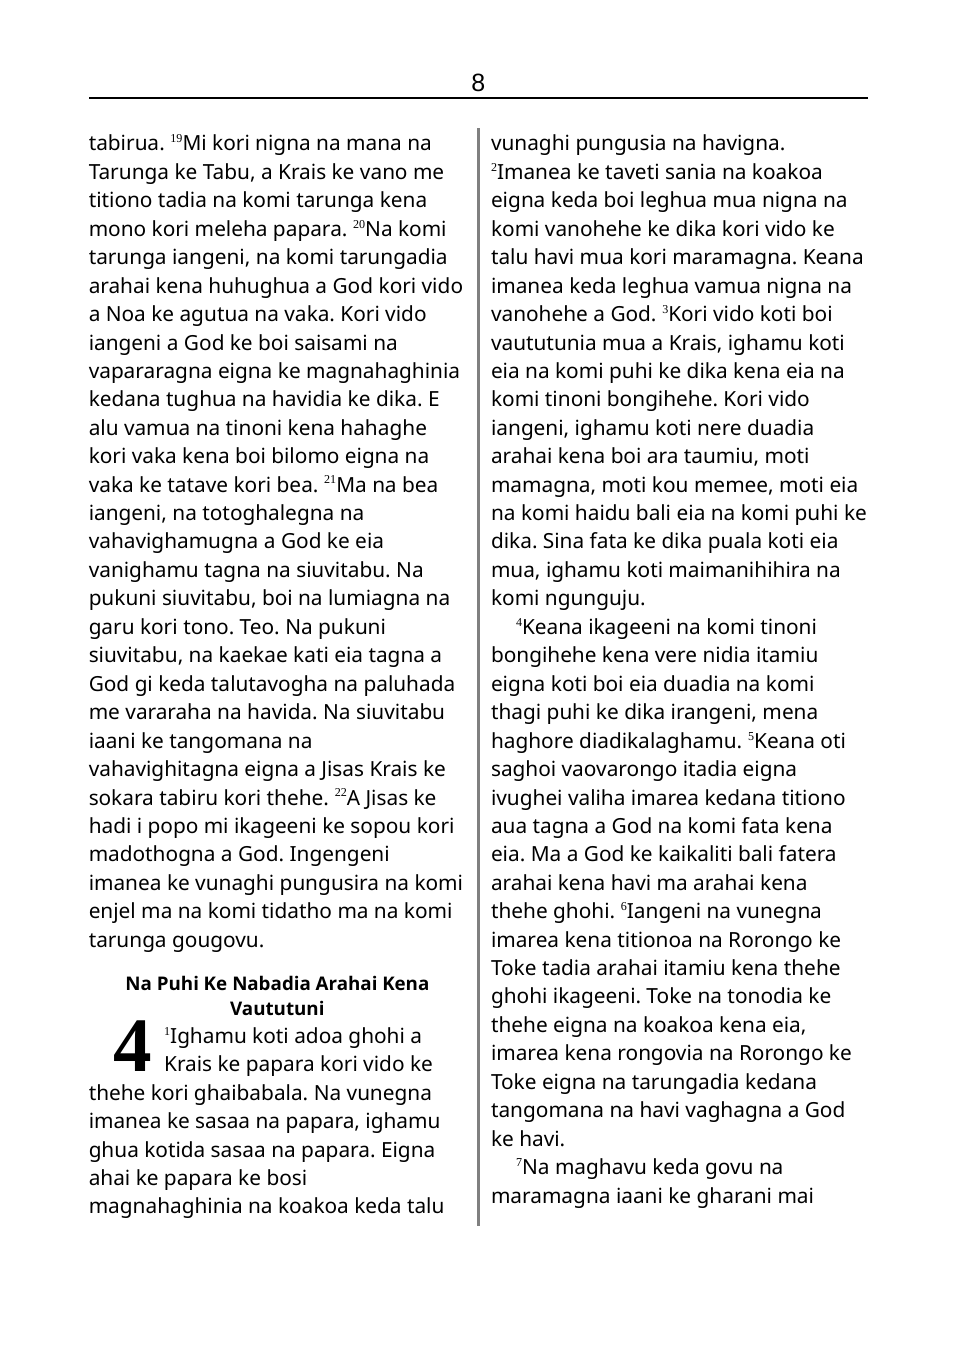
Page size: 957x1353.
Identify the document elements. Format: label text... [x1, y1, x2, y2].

text Na Puhi Ke Nabadia Arahai Kena Vaututuni [88, 970, 466, 1021]
text 4Keana ikageeni na komi tinoni bongihehe kena vere nidia itamiu eigna koti boi eia duadia na komi thagi puhi ke dika irangeni, mena haghore diadikalaghamu. 5Keana oti saghoi vaovarongo itadia eigna ivughei valiha imarea kedana titiono aua tagna a God na komi fata kena eia. Ma a God ke kaikaliti bali fatera arahai kena havi ma arahai kena thehe ghohi. 6Iangeni na vunegna imarea kena titionoa na Rorongo ke Toke tadia arahai itamiu kena thehe ghohi ikageeni. Toke na tonodia ke thehe eigna na koakoa kena eia, imarea kena rongovia na Rorongo ke Toke eigna na tarungadia kedana tangomana na havi vaghagna a God ke havi. [491, 612, 868, 1152]
text vunaghi pungusia na havigna. 2Imanea ke taveti sania na koakoa eigna keda boi leghua mua nigna na komi vanohehe ke dika kori vido ke talu havi mua kori maramagna. Keana imanea keda leghua vamua nigna na vanohehe a God. 3Kori vido koti boi vaututunia mua a Krais, ighamu koti eia na komi puhi ke dika kena eia na komi tinoni bongihehe. Kori vido iangeni, ighamu koti nere duadia arahai kena boi ara taumiu, moti mamagna, moti kou memee, moti eia na komi haidu bali eia na komi puhi ke dika. Sina fata ke dika puala koti eia mua, ighamu koti maimanihihira na komi ngunguju. [491, 128, 868, 612]
text tabirua. 19Mi kori nigna na mana na Tarunga ke Tabu, a Krais ke vano me titiono tadia na komi tarunga kena mono kori meleha papara. 20Na komi tarunga iangeni, na komi tarungadia arahai kena huhughua a God kori vido a Noa ke agutua na vaka. Kori vido iangeni a God ke boi saisami na vapararagna eigna ke magnahaghinia kedana tughua na havidia ke dika. E alu vamua na tinoni kena hahaghe kori vaka kena boi bilomo eigna na vaka ke tatave kori bea. 21Ma na bea iangeni, na totoghalegna na vahavighamugna a God ke eia vanighamu tagna na siuvitabu. Na pukuni siuvitabu, boi na lumiagna na garu kori tono. Teo. Na pukuni siuvitabu, na kaekae kati eia tagna a God gi keda talutavogha na paluhada me vararaha na havida. Na siuvitabu iaani ke tangomana na vahavighitagna eigna a Jisas Krais ke sokara tabiru kori thehe. 22A Jisas ke hadi i popo mi ikageeni ke sopou kori madothogna a God. Ingengeni imanea ke vunaghi pungusira na komi enjel ma na komi tidatho ma na komi tarunga gougovu. [88, 128, 466, 953]
text 7Na maghavu keda govu na maramagna iaani ke gharani mai [491, 1152, 868, 1209]
text 41Ighamu koti adoa ghohi a Krais ke papara kori vido ke thehe kori ghaibabala. Na vunegna imanea ke sasaa na papara, ighamu ghua kotida sasaa na papara. Eigna ahai ke papara ke bosi magnahaghinia na koakoa keda talu [88, 1021, 466, 1220]
